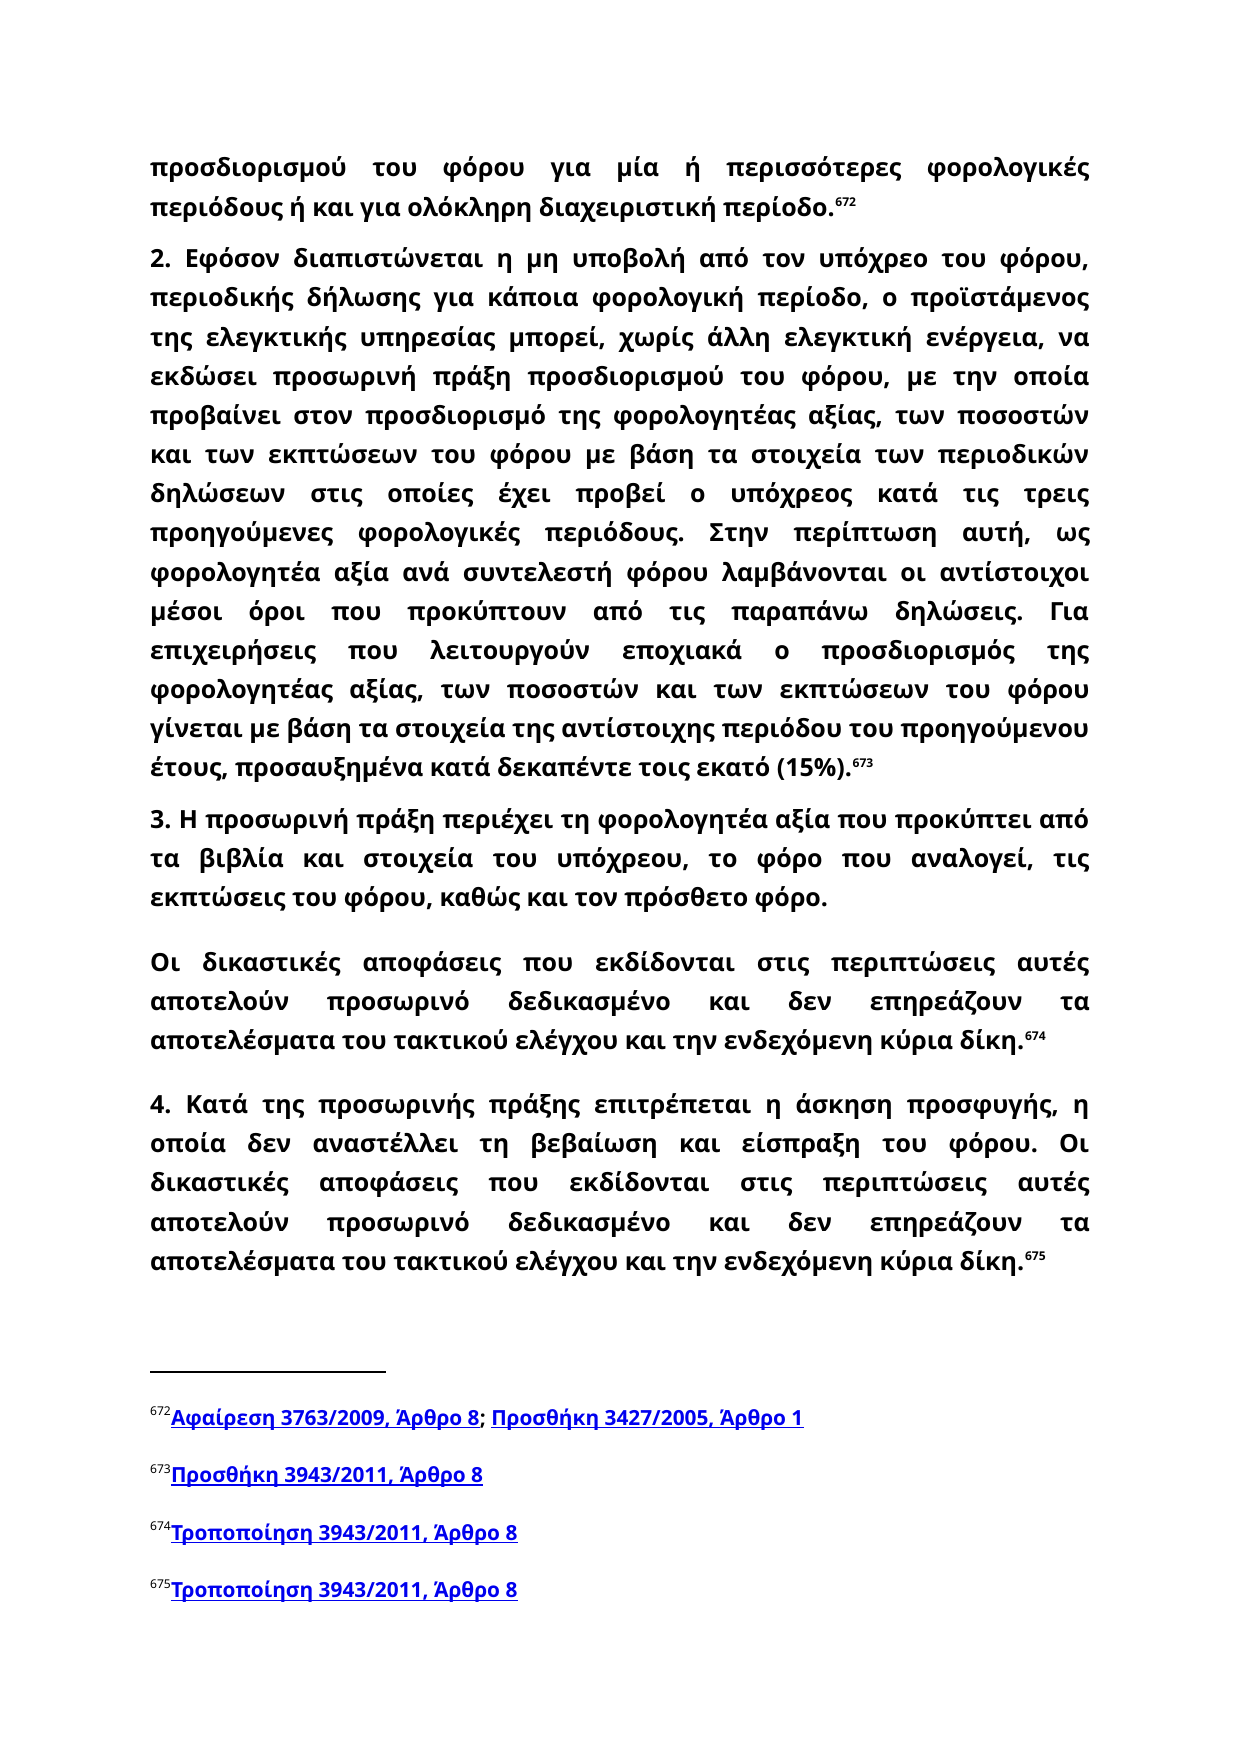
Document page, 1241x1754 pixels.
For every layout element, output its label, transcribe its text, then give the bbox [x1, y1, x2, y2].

text Οι δικαστικές αποφάσεις που εκδίδονται στις περιπτώσεις αυτές αποτελούν προσωρινό δεδικασμένο και δεν επηρεάζουν τα αποτελέσματα του τακτικού ελέγχου και την ενδεχόμενη κύρια δίκη. [150, 944, 1090, 1057]
text 3. Η προσωρινή πράξη περιέχει τη φορολογητέα αξία που προκύπτει από τα βιβλία και στοιχεία του υπόχρεου, το φόρο που αναλογεί, τις εκπτώσεις του φόρου, καθώς και τον πρόσθετο φόρο. [150, 802, 1090, 914]
text 2. Εφόσον διαπιστώνεται η μη υποβολή από τον υπόχρεο του φόρου, περιοδικής δήλωσης για κάποια φορολογική περίοδο, ο προϊστάμενος της ελεγκτικής υπηρεσίας μπορεί, χωρίς άλλη ελεγκτική ενέργεια, να εκδώσει προσωρινή πράξη προσδιορισμού του φόρου, με την οποία προβαίνει στον προσδιορισμό της φορολογητέας αξίας, των ποσοστών και των εκπτώσεων του φόρου με βάση τα στοιχεία των περιοδικών δηλώσεων στις οποίες έχει προβεί ο υπόχρεος κατά τις τρεις προηγούμενες φορολογικές περιόδους. Στην περίπτωση αυτή, ως φορολογητέα αξία ανά συντελεστή φόρου λαμβάνονται οι αντίστοιχοι μέσοι όροι που προκύπτουν από τις παραπάνω δηλώσεις. Για επιχειρήσεις που λειτουργούν εποχιακά ο προσδιορισμός της φορολογητέας αξίας, των ποσοστών και των εκπτώσεων του φόρου γίνεται με βάση τα στοιχεία της αντίστοιχης περιόδου του προηγούμενου έτους, προσαυξημένα κατά δεκαπέντε τοις εκατό (15%). [150, 241, 1090, 784]
text 4. Κατά της προσωρινής πράξης επιτρέπεται η άσκηση προσφυγής, η οποία δεν αναστέλλει τη βεβαίωση και είσπραξη του φόρου. Οι δικαστικές αποφάσεις που εκδίδονται στις περιπτώσεις αυτές αποτελούν προσωρινό δεδικασμένο και δεν επηρεάζουν τα αποτελέσματα του τακτικού ελέγχου και την ενδεχόμενη κύρια δίκη. [150, 1087, 1090, 1277]
text Τροποποίηση 3943/2011, Άρθρο 8 [150, 1576, 1090, 1604]
text Αφαίρεση 3763/2009, Άρθρο 8; Προσθήκη 3427/2005, Άρθρο 1 [150, 1403, 1090, 1431]
text προσδιορισμού του φόρου για μία ή περισσότερες φορολογικές περιόδους ή και για ολόκληρη διαχειριστική περίοδο. [150, 150, 1090, 223]
text Τροποποίηση 3943/2011, Άρθρο 8 [150, 1518, 1090, 1546]
text Προσθήκη 3943/2011, Άρθρο 8 [150, 1460, 1090, 1489]
